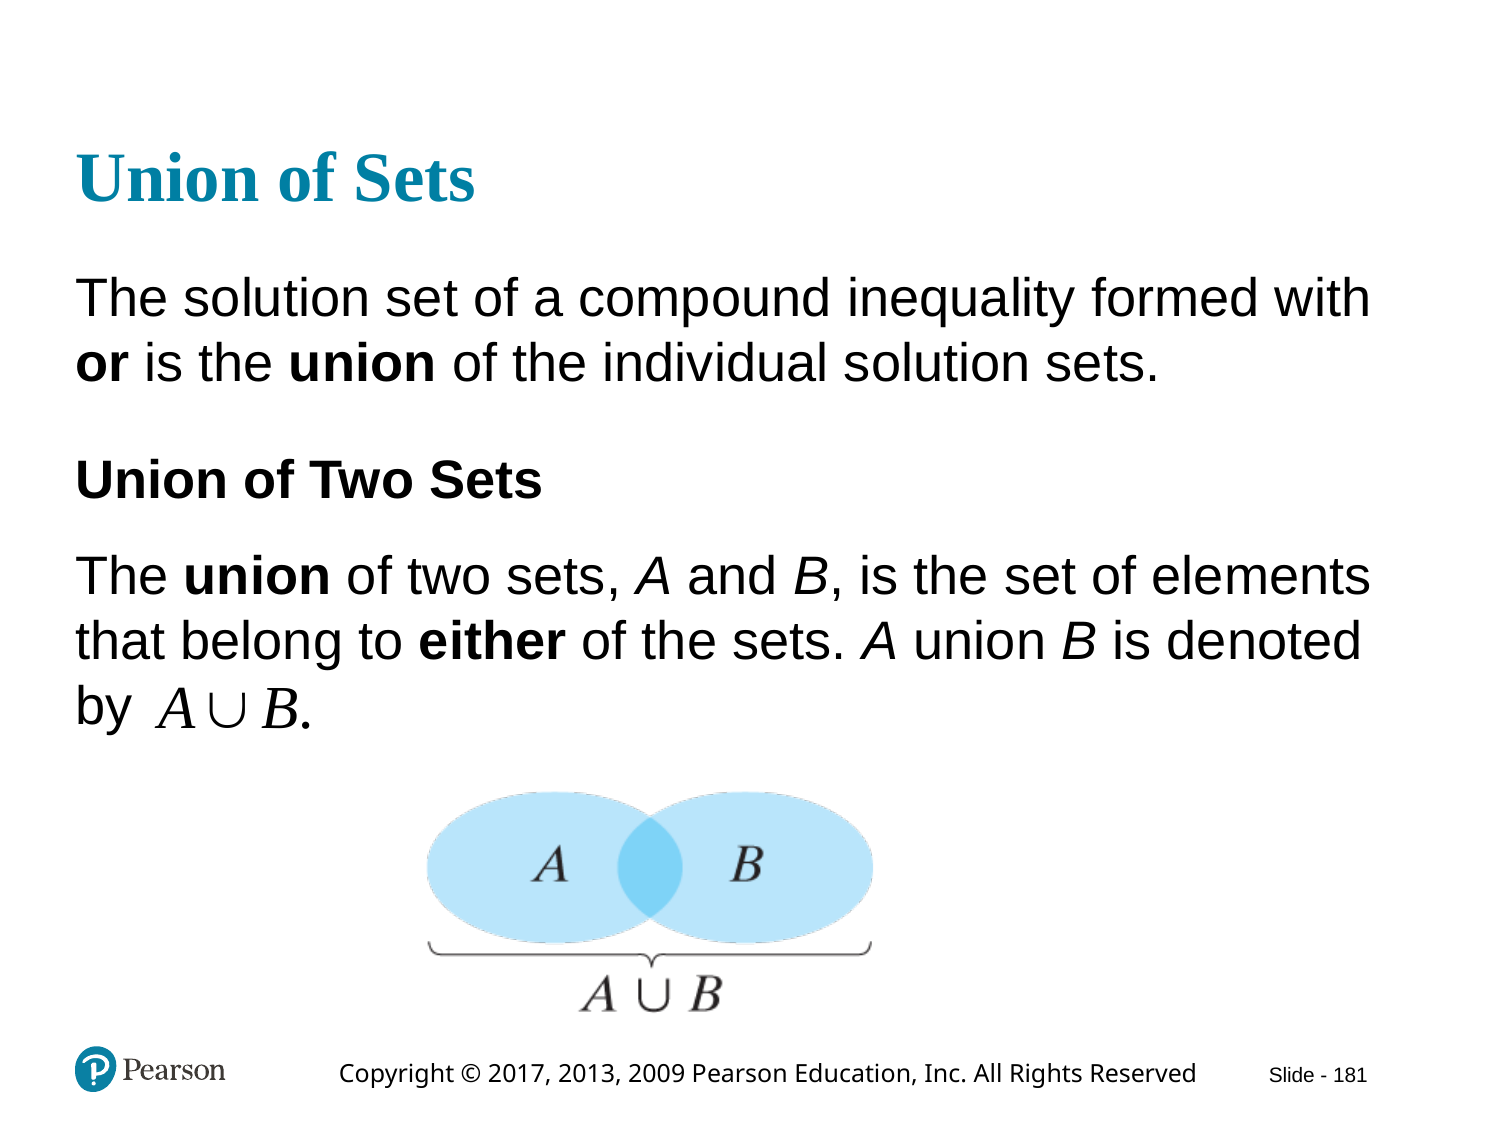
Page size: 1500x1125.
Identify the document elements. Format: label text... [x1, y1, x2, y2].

list Union of Two Sets The union of two sets, A and B, is the set of elements that belong to either of the sets. A union B is denoted by [75, 444, 1425, 747]
picture [425, 790, 875, 1015]
title Union of Sets [75, 35, 1425, 216]
chart [150, 680, 316, 736]
list The solution set of a compound inequality formed with or is the union of the individual solution sets. [75, 262, 1425, 413]
